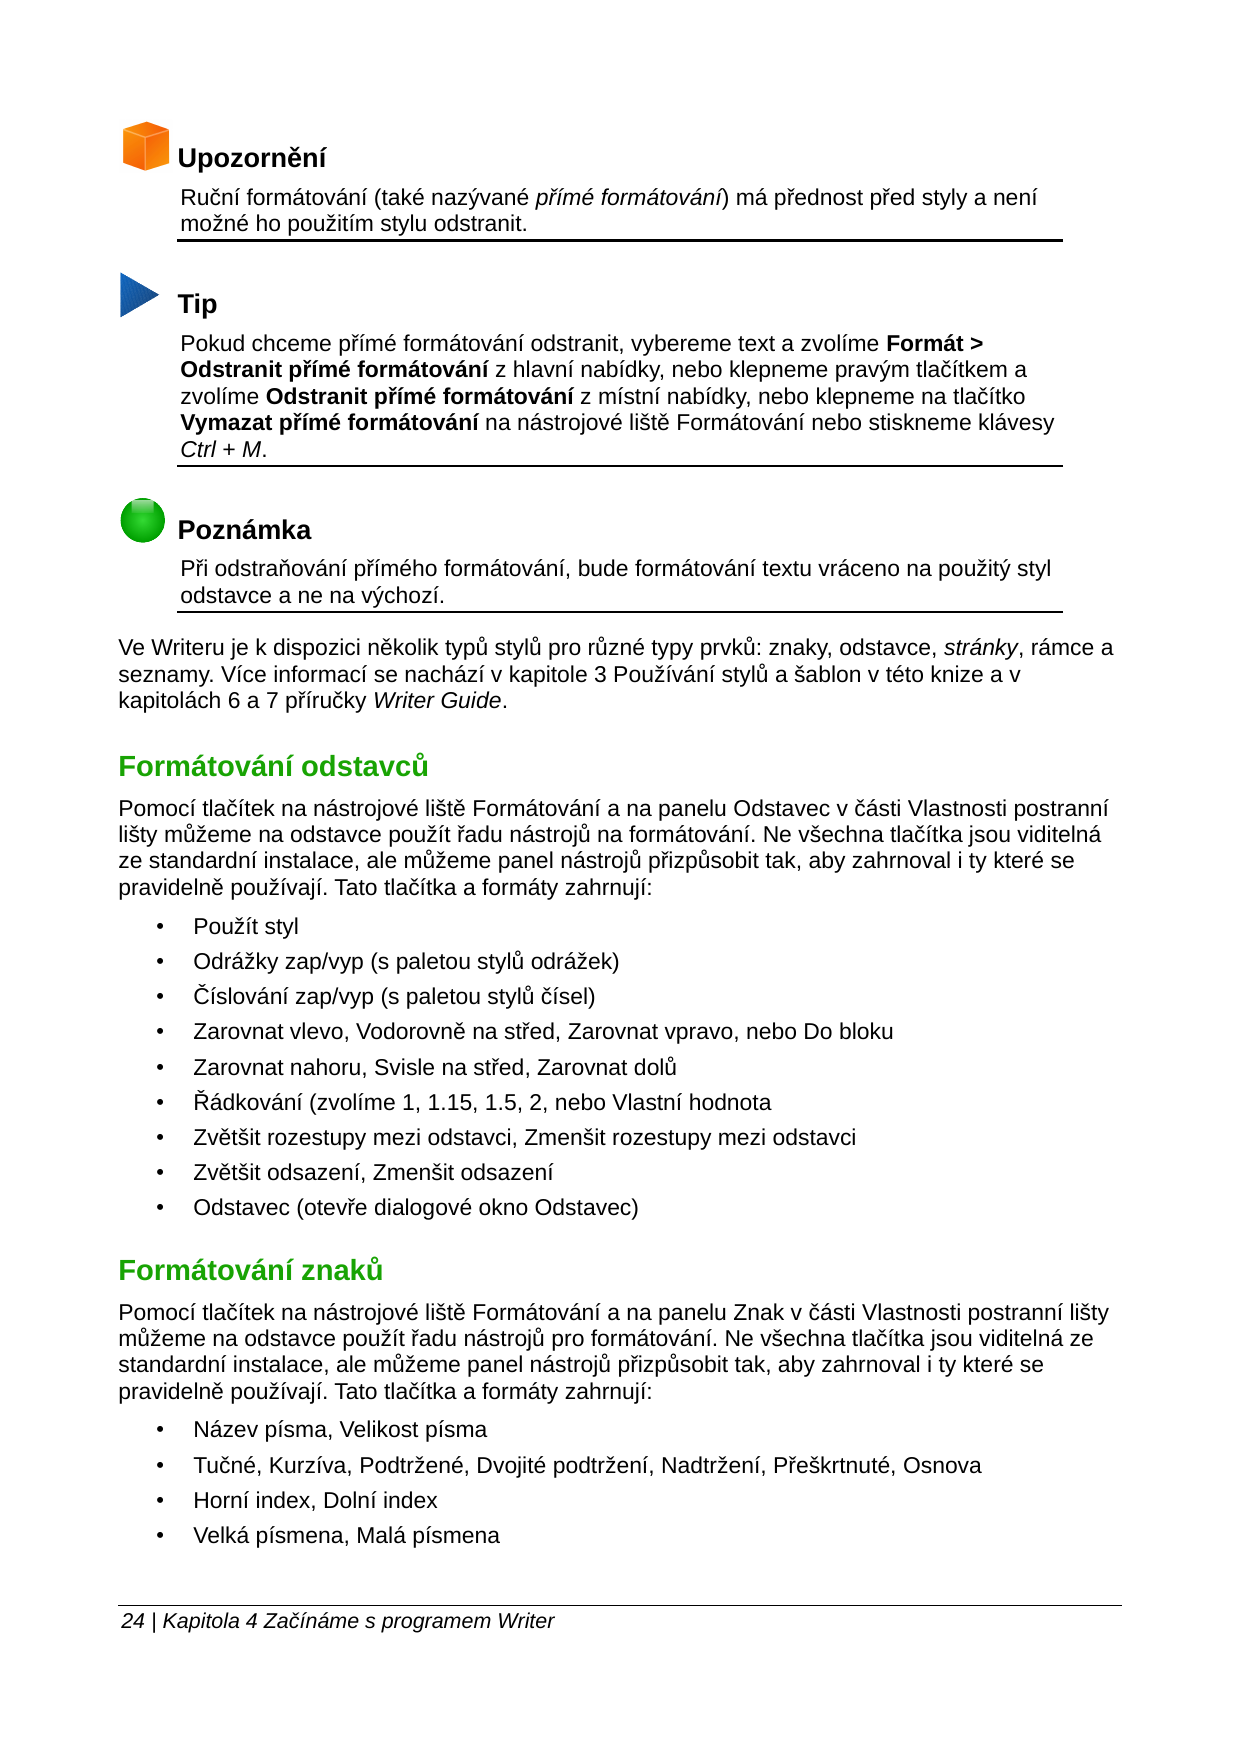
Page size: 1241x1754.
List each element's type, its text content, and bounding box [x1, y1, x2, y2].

text Ve Writeru je k dispozici několik typů stylů pro různé typy prvků: znaky, odstavce, stránky, rámce a seznamy. Více informací se nachází v kapitole 3 Používání stylů a šablon v této knize a v kapitolách 6 a 7 příručky Writer Guide. [118, 634, 1122, 713]
list Horní index, Dolní index [156, 1487, 1122, 1513]
list Použít styl [156, 913, 1122, 939]
list Název písma, Velikost písma [156, 1416, 1122, 1443]
text Pomocí tlačítek na nástrojové liště Formátování a na panelu Odstavec v části Vlastnosti postranní lišty můžeme na odstavce použít řadu nástrojů na formátování. Ne všechna tlačítka jsou viditelná ze standardní instalace, ale můžeme panel nástrojů přizpůsobit tak, aby zahrnoval i ty které se pravidelně používají. Tato tlačítka a formáty zahrnují: [118, 795, 1122, 900]
list Zvětšit odsazení, Zmenšit odsazení [156, 1159, 1122, 1186]
text Pokud chceme přímé formátování odstranit, vybereme text a zvolíme Formát > Odstranit přímé formátování z hlavní nabídky, nebo klepneme pravým tlačítkem a zvolíme Odstranit přímé formátování z místní nabídky, nebo klepneme na tlačítko Vymazat přímé formátování na nástrojové liště Formátování nebo stiskneme klávesy Ctrl + M. [177, 327, 1063, 465]
subtitle Formátování odstavců [118, 749, 1122, 783]
list Zvětšit rozestupy mezi odstavci, Zmenšit rozestupy mezi odstavci [156, 1124, 1122, 1150]
text Při odstraňování přímého formátování, bude formátování textu vráceno na použitý styl odstavce a ne na výchozí. [177, 552, 1063, 611]
text Ruční formátování (také nazývané přímé formátování) má přednost před styly a není možné ho použitím stylu odstranit. [177, 181, 1063, 239]
list Odstavec (otevře dialogové okno Odstavec) [156, 1194, 1122, 1221]
subtitle Formátování znaků [118, 1253, 1122, 1287]
list Číslování zap/vyp (s paletou stylů čísel) [156, 983, 1122, 1009]
list Odrážky zap/vyp (s paletou stylů odrážek) [156, 948, 1122, 974]
subtitle Upozornění [118, 118, 1122, 173]
subtitle Tip [118, 270, 1122, 319]
list Tučné, Kurzíva, Podtržené, Dvojité podtržení, Nadtržení, Přeškrtnuté, Osnova [156, 1452, 1122, 1478]
picture [119, 119, 173, 173]
list Zarovnat vlevo, Vodorovně na střed, Zarovnat vpravo, nebo Do bloku [156, 1018, 1122, 1045]
text Pomocí tlačítek na nástrojové liště Formátování a na panelu Znak v části Vlastnosti postranní lišty můžeme na odstavce použít řadu nástrojů pro formátování. Ne všechna tlačítka jsou viditelná ze standardní instalace, ale můžeme panel nástrojů přizpůsobit tak, aby zahrnoval i ty které se pravidelně používají. Tato tlačítka a formáty zahrnují: [118, 1298, 1122, 1404]
subtitle Poznámka [118, 496, 1122, 545]
list Velká písmena, Malá písmena [156, 1522, 1122, 1548]
list Řádkování (zvolíme 1, 1.15, 1.5, 2, nebo Vlastní hodnota [156, 1089, 1122, 1115]
list Zarovnat nahoru, Svisle na střed, Zarovnat dolů [156, 1053, 1122, 1080]
